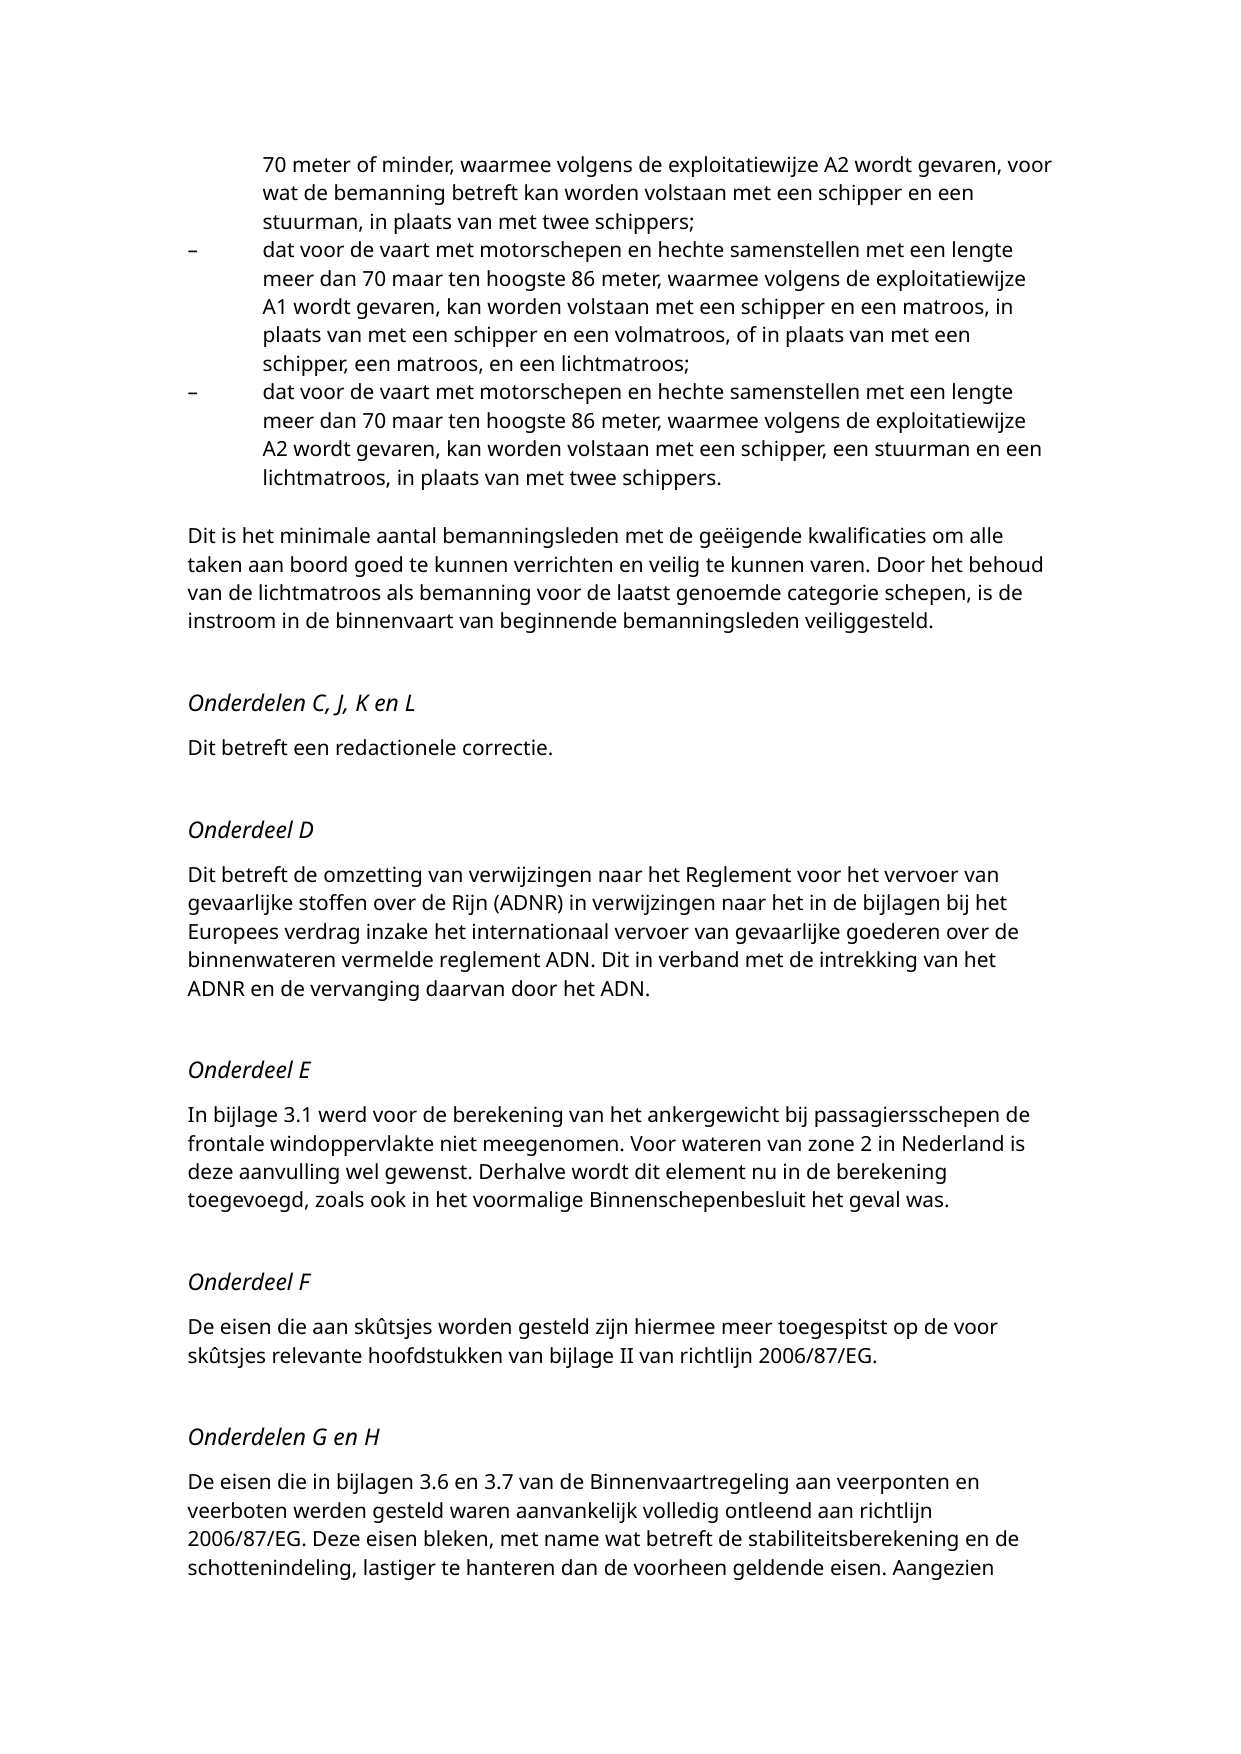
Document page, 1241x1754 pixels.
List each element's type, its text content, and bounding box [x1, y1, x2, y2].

text Dit is het minimale aantal bemanningsleden met de geëigende kwalificaties om alle taken aan boord goed te kunnen verrichten en veilig te kunnen varen. Door het behoud van de lichtmatroos als bemanning voor de laatst genoemde categorie schepen, is de instroom in de binnenvaart van beginnende bemanningsleden veiliggesteld. [187, 521, 1053, 635]
text Dit betreft de omzetting van verwijzingen naar het Reglement voor het vervoer van gevaarlijke stoffen over de Rijn (ADNR) in verwijzingen naar het in de bijlagen bij het Europees verdrag inzake het internationaal vervoer van gevaarlijke goederen over de binnenwateren vermelde reglement ADN. Dit in verband met de intrekking van het ADNR en de vervanging daarvan door het ADN. [187, 860, 1053, 1002]
text De eisen die in bijlagen 3.6 en 3.7 van de Binnenvaartregeling aan veerponten en veerboten werden gesteld waren aanvankelijk volledig ontleend aan richtlijn 2006/87/EG. Deze eisen bleken, met name wat betreft de stabiliteitsberekening en de schottenindeling, lastiger te hanteren dan de voorheen geldende eisen. Aangezien [187, 1467, 1053, 1581]
list dat voor de vaart met motorschepen en hechte samenstellen met een lengte meer dan 70 maar ten hoogste 86 meter, waarmee volgens de exploitatiewijze A2 wordt gevaren, kan worden volstaan met een schipper, een stuurman en een lichtmatroos, in plaats van met twee schippers. [187, 377, 1053, 491]
list dat voor de vaart met motorschepen en hechte samenstellen met een lengte meer dan 70 maar ten hoogste 86 meter, waarmee volgens de exploitatiewijze A1 wordt gevaren, kan worden volstaan met een schipper en een matroos, in plaats van met een schipper en een volmatroos, of in plaats van met een schipper, een matroos, en een lichtmatroos; [187, 235, 1053, 377]
text In bijlage 3.1 werd voor de berekening van het ankergewicht bij passagiersschepen de frontale windoppervlakte niet meegenomen. Voor wateren van zone 2 in Nederland is deze aanvulling wel gewenst. Derhalve wordt dit element nu in de berekening toegevoegd, zoals ook in het voormalige Binnenschepenbesluit het geval was. [187, 1100, 1053, 1214]
text De eisen die aan skûtsjes worden gesteld zijn hiermee meer toegespitst op de voor skûtsjes relevante hoofdstukken van bijlage II van richtlijn 2006/87/EG. [187, 1312, 1053, 1369]
text Dit betreft een redactionele correctie. [187, 733, 1053, 762]
subtitle Onderdelen C, J, K en L [187, 687, 1053, 718]
list 70 meter of minder, waarmee volgens de exploitatiewijze A2 wordt gevaren, voor wat de bemanning betreft kan worden volstaan met een schipper en een stuurman, in plaats van met twee schippers; [187, 150, 1053, 235]
subtitle Onderdeel D [187, 814, 1053, 845]
subtitle Onderdeel F [187, 1266, 1053, 1297]
subtitle Onderdeel E [187, 1054, 1053, 1085]
subtitle Onderdelen G en H [187, 1421, 1053, 1452]
